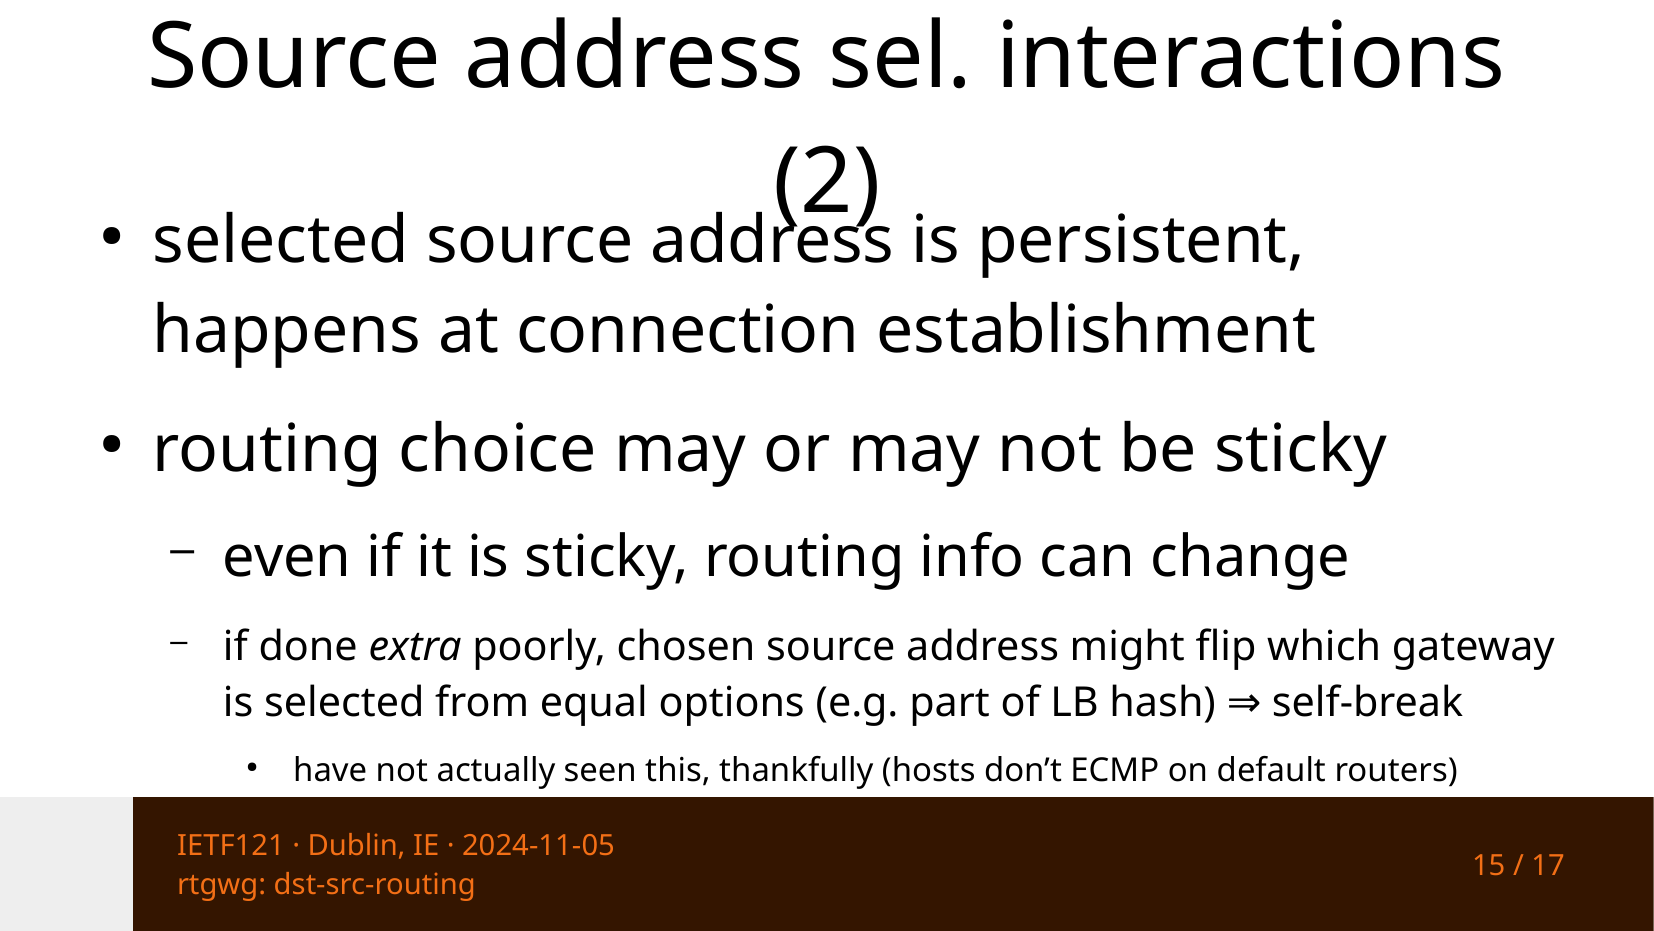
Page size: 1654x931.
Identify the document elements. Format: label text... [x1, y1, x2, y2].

title Source address sel. interactions (2) [82, 37, 1571, 192]
list selected source address is persistent, happens at connection establishment routing choice may or may not be sticky even if it is sticky, routing info can change if done extra poorly, chosen source address might flip which gateway is selected from equal options (e.g. part of LB hash) ⇒ self-break have not actually seen this, thankfully (hosts don’t ECMP on default routers) [82, 192, 1571, 798]
